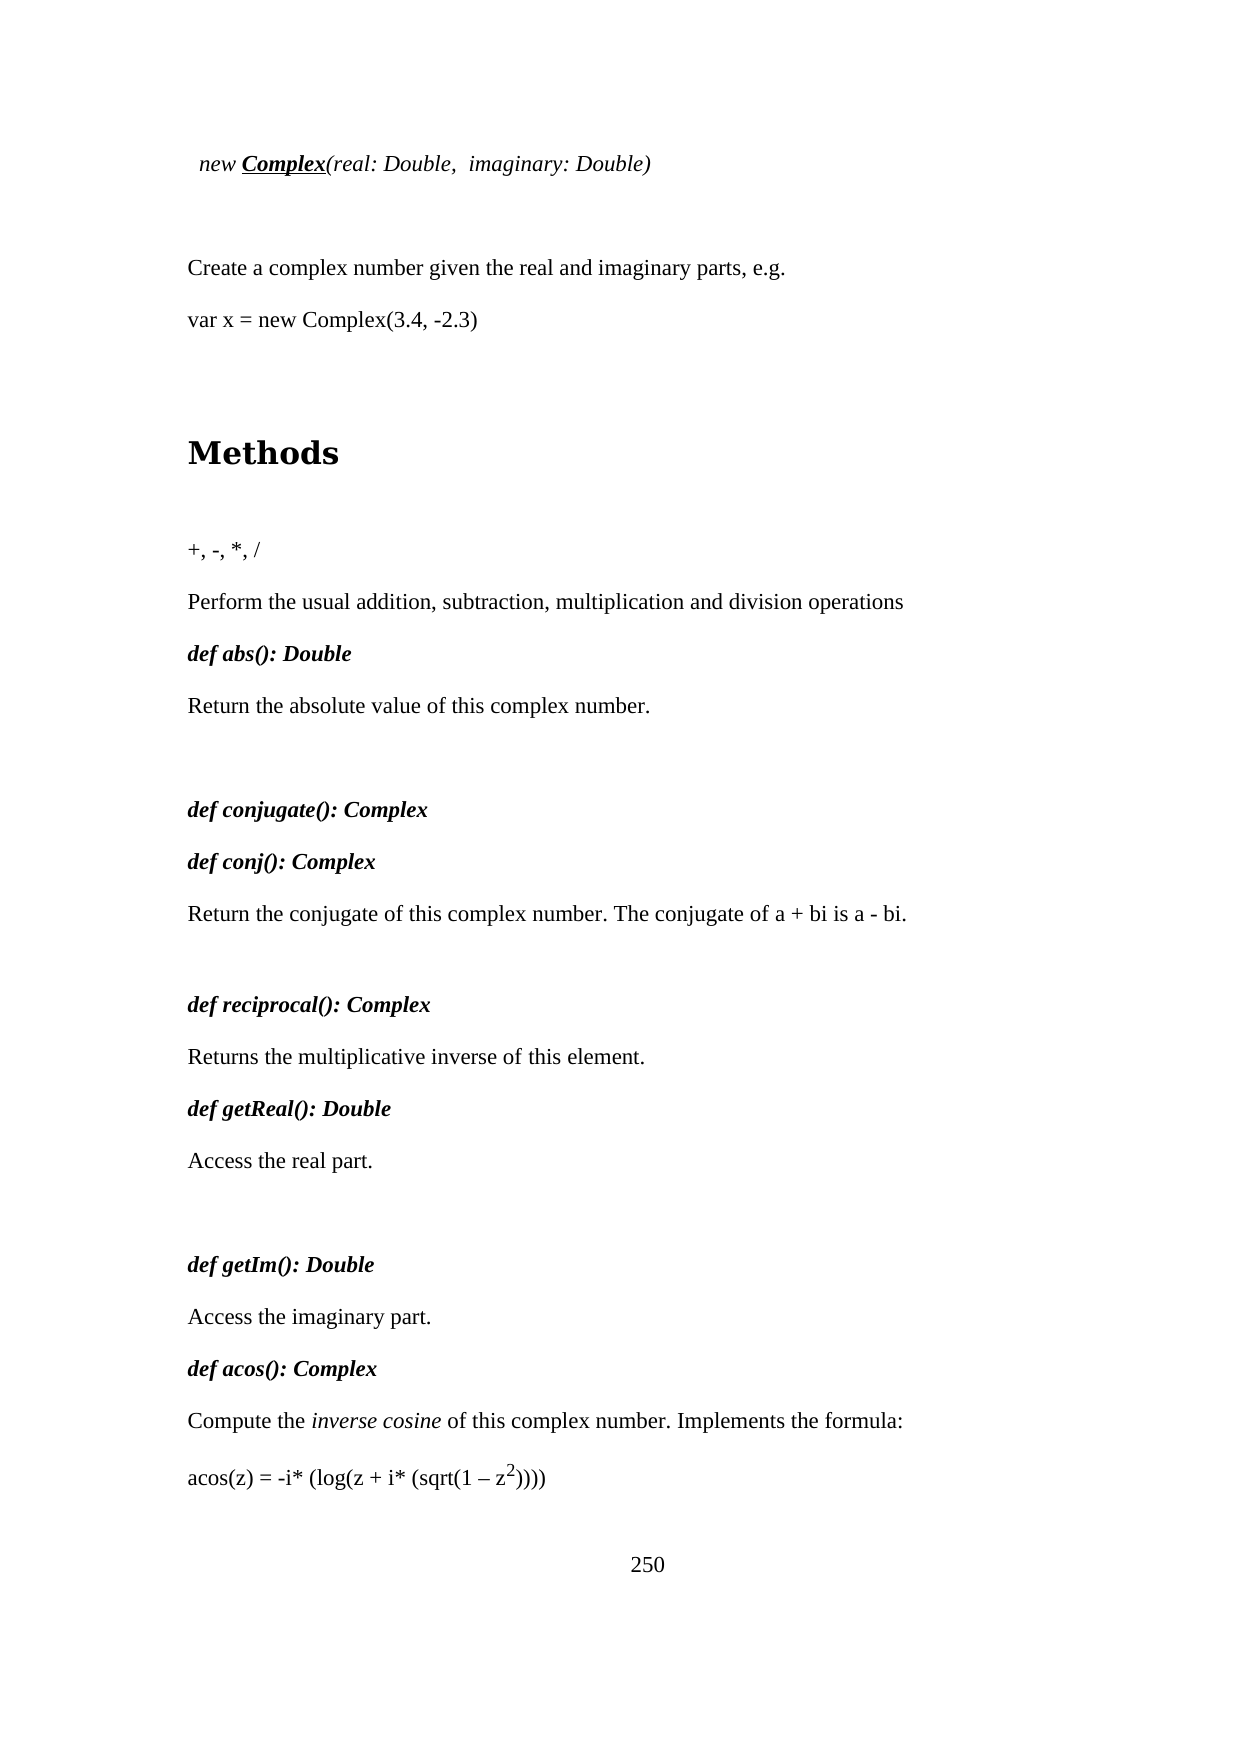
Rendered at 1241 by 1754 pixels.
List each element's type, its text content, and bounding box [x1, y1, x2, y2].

text Return the conjugate of this complex number. The conjugate of a + bi is a - bi. [187, 900, 1108, 966]
text acos(z) = -i* (log(z + i* (sqrt(1 – z2)))) [187, 1459, 1108, 1490]
text def conjugate(): Complex [187, 796, 1108, 822]
text def reciprocal(): Complex [187, 991, 1108, 1018]
text Returns the multiplicative inverse of this element. [187, 1043, 1108, 1070]
text Access the imaginary part. [187, 1303, 1108, 1330]
subtitle Methods [187, 435, 1108, 472]
text new Complex(real: Double, imaginary: Double) [187, 150, 1108, 176]
text Create a complex number given the real and imaginary parts, e.g. [187, 254, 1108, 280]
text Return the absolute value of this complex number. [187, 692, 1108, 718]
text def getReal(): Double [187, 1095, 1108, 1122]
text def getIm(): Double [187, 1251, 1108, 1278]
text def conj(): Complex [187, 848, 1108, 874]
text Compute the inverse cosine of this complex number. Implements the formula: [187, 1407, 1108, 1434]
text def acos(): Complex [187, 1355, 1108, 1382]
text Perform the usual addition, subtraction, multiplication and division operations [187, 588, 1108, 614]
text def abs(): Double [187, 640, 1108, 666]
text var x = new Complex(3.4, -2.3) [187, 306, 1108, 332]
text Access the real part. [187, 1147, 1108, 1174]
text +, -, *, / [187, 536, 1108, 562]
